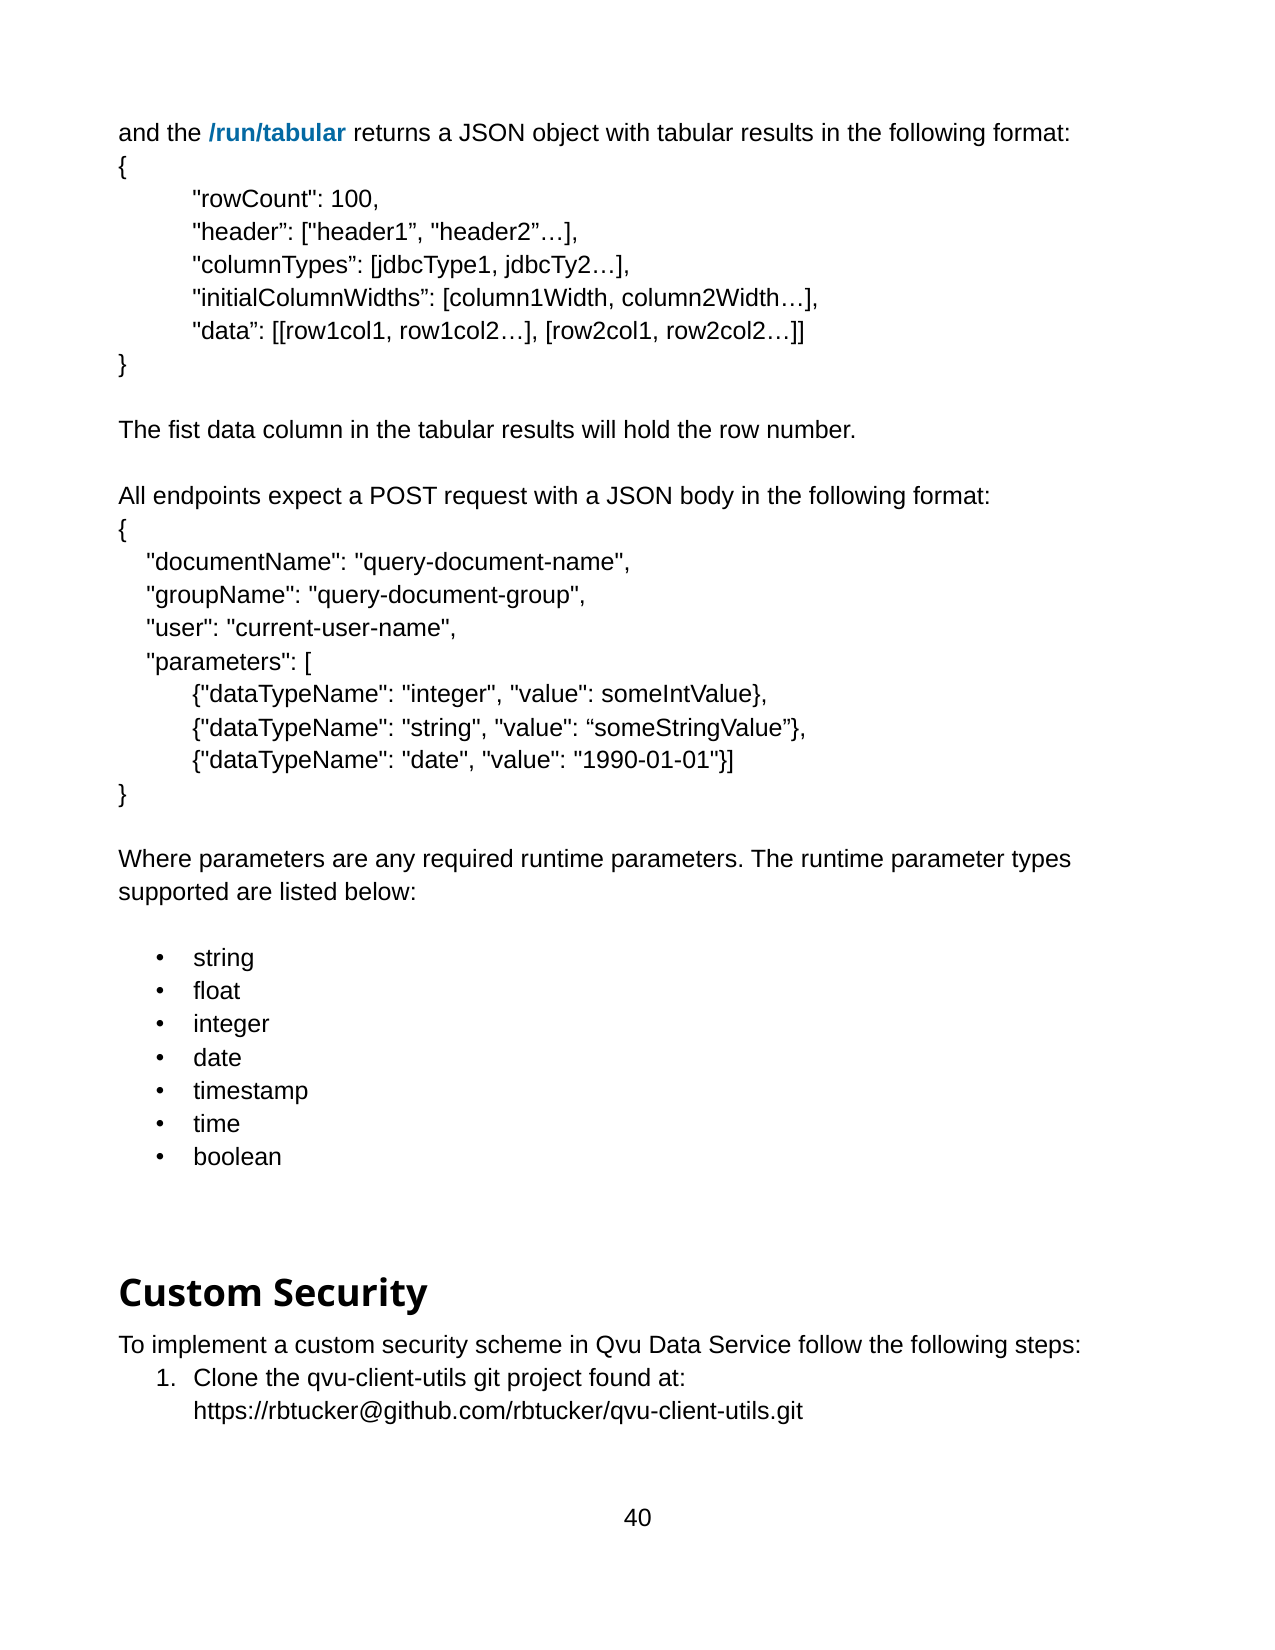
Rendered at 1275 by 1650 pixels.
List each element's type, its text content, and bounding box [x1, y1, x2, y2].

text { [118, 151, 1157, 180]
text "columnTypes”: [jdbcType1, jdbcTy2…], [118, 250, 1157, 279]
text { [118, 514, 1157, 543]
text All endpoints expect a POST request with a JSON body in the following format: [118, 481, 1157, 510]
text "documentName": "query-document-name", [118, 547, 1157, 576]
list float [156, 976, 1157, 1005]
text "header”: ["header1”, "header2”…], [118, 217, 1157, 246]
text "groupName": "query-document-group", [118, 580, 1157, 609]
list time [156, 1109, 1157, 1138]
list timestamp [156, 1076, 1157, 1104]
text {"dataTypeName": "date", "value": "1990-01-01"}] [118, 746, 1157, 774]
text "initialColumnWidths”: [column1Width, column2Width…], [118, 283, 1157, 312]
text and the /run/tabular returns a JSON object with tabular results in the following format: [118, 118, 1157, 147]
list https://rbtucker@github.com/rbtucker/qvu-client-utils.git [156, 1396, 1157, 1425]
list date [156, 1042, 1157, 1071]
text "rowCount": 100, [118, 184, 1157, 213]
text The fist data column in the tabular results will hold the row number. [118, 415, 1157, 444]
text {"dataTypeName": "integer", "value": someIntValue}, [118, 679, 1157, 708]
text "data”: [[row1col1, row1col2…], [row2col1, row2col2…]] [118, 316, 1157, 345]
list integer [156, 1009, 1157, 1038]
list string [156, 943, 1157, 972]
list boolean [156, 1142, 1157, 1171]
subtitle Custom Security [118, 1266, 1157, 1318]
text Where parameters are any required runtime parameters. The runtime parameter types supported are listed below: [118, 844, 1157, 906]
text } [118, 349, 1157, 378]
text To implement a custom security scheme in Qvu Data Service follow the following steps: [118, 1330, 1157, 1359]
text "parameters": [ [118, 646, 1157, 675]
list Clone the qvu-client-utils git project found at: [156, 1363, 1157, 1392]
text } [118, 778, 1157, 807]
text "user": "current-user-name", [118, 613, 1157, 642]
text {"dataTypeName": "string", "value": “someStringValue”}, [118, 712, 1157, 741]
